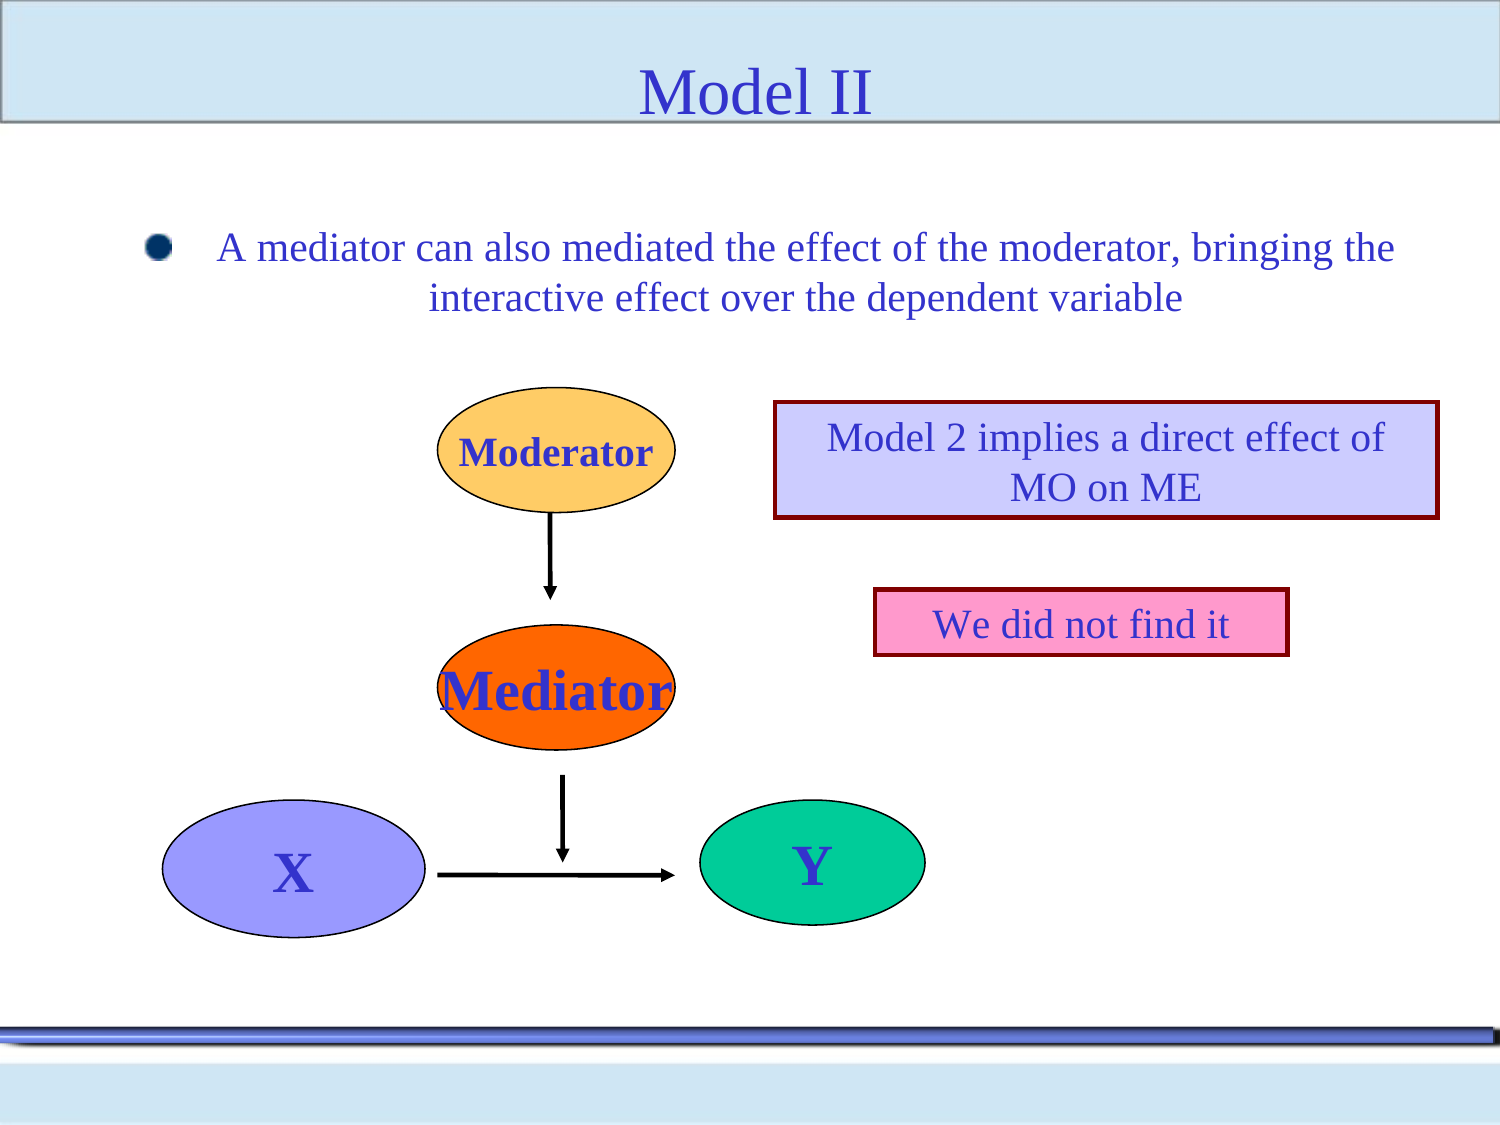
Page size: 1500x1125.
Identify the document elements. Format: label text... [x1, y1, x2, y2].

text_box Y [699, 800, 926, 926]
text_box Mediator [437, 674, 445, 707]
text_box Moderator [437, 387, 676, 513]
picture [0, 0, 1500, 1125]
text_box We did not find it [874, 589, 1288, 655]
text_box Mediator [441, 624, 676, 751]
title Model II [249, 37, 1263, 138]
text_box Model 2 implies a direct effect of MO on ME [774, 401, 1438, 518]
text_box A mediator can also mediated the effect of the moderator, bringing the interactive effect over the dependent variable [99, 212, 1438, 328]
text_box X [162, 800, 426, 938]
